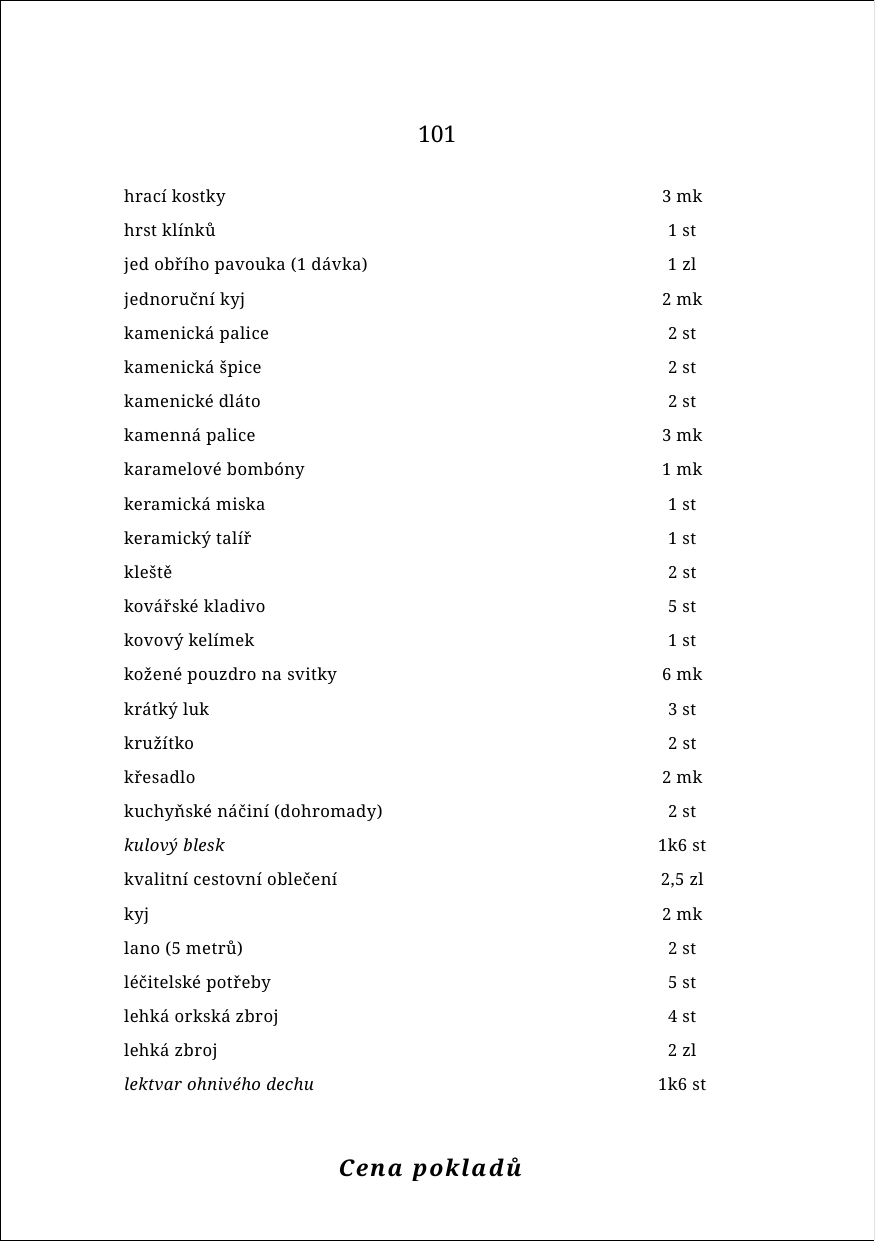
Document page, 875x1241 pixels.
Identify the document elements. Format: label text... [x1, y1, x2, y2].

table_cell 4 st [608, 999, 756, 1033]
table_cell jednoruční kyj [118, 281, 608, 316]
table_cell 2 st [608, 350, 756, 384]
table_cell 1 st [608, 623, 756, 657]
table_cell keramický talíř [118, 521, 608, 555]
table_cell 1 st [608, 213, 756, 247]
table_cell 2 st [608, 726, 756, 760]
table_cell 2 mk [608, 760, 756, 794]
table_cell kleště [118, 555, 608, 589]
table_cell 2 st [608, 384, 756, 418]
table_cell lektvar ohnivého dechu [118, 1067, 608, 1101]
table_cell 2 zl [608, 1033, 756, 1067]
table_cell 2,5 zl [608, 862, 756, 896]
table_cell 2 mk [608, 281, 756, 316]
table_cell lehká zbroj [118, 1033, 608, 1067]
table_cell hrací kostky [118, 179, 608, 213]
table_cell kružítko [118, 726, 608, 760]
table_cell kvalitní cestovní oblečení [118, 862, 608, 896]
table_cell lehká orkská zbroj [118, 999, 608, 1033]
table_cell 5 st [608, 589, 756, 623]
table_cell lano (5 metrů) [118, 931, 608, 965]
table_cell kamenná palice [118, 418, 608, 452]
table_cell keramická miska [118, 486, 608, 521]
table_cell 2 st [608, 555, 756, 589]
table_cell hrst klínků [118, 213, 608, 247]
table_cell kamenická špice [118, 350, 608, 384]
table_cell kamenické dláto [118, 384, 608, 418]
table_cell 1 st [608, 486, 756, 521]
table_cell 2 st [608, 794, 756, 828]
table_cell 3 mk [608, 179, 756, 213]
table_cell křesadlo [118, 760, 608, 794]
table_cell 1 st [608, 521, 756, 555]
table_cell karamelové bombóny [118, 452, 608, 486]
table_cell 2 mk [608, 896, 756, 931]
table_cell kyj [118, 896, 608, 931]
table_cell 3 mk [608, 418, 756, 452]
table_cell kamenická palice [118, 316, 608, 350]
table_cell 5 st [608, 965, 756, 999]
table_cell 2 st [608, 931, 756, 965]
table_cell jed obřího pavouka (1 dávka) [118, 247, 608, 281]
table_cell léčitelské potřeby [118, 965, 608, 999]
table_cell 6 mk [608, 657, 756, 691]
table_cell kulový blesk [118, 828, 608, 862]
table_cell kovový kelímek [118, 623, 608, 657]
table_cell 1k6 st [608, 1067, 756, 1101]
table_cell kuchyňské náčiní (dohromady) [118, 794, 608, 828]
table_cell 1k6 st [608, 828, 756, 862]
table_cell kožené pouzdro na svitky [118, 657, 608, 691]
table_cell kovářské kladivo [118, 589, 608, 623]
table_cell 1 mk [608, 452, 756, 486]
table_cell 1 zl [608, 247, 756, 281]
table_cell krátký luk [118, 691, 608, 726]
table_cell 2 st [608, 316, 756, 350]
table_cell 3 st [608, 691, 756, 726]
